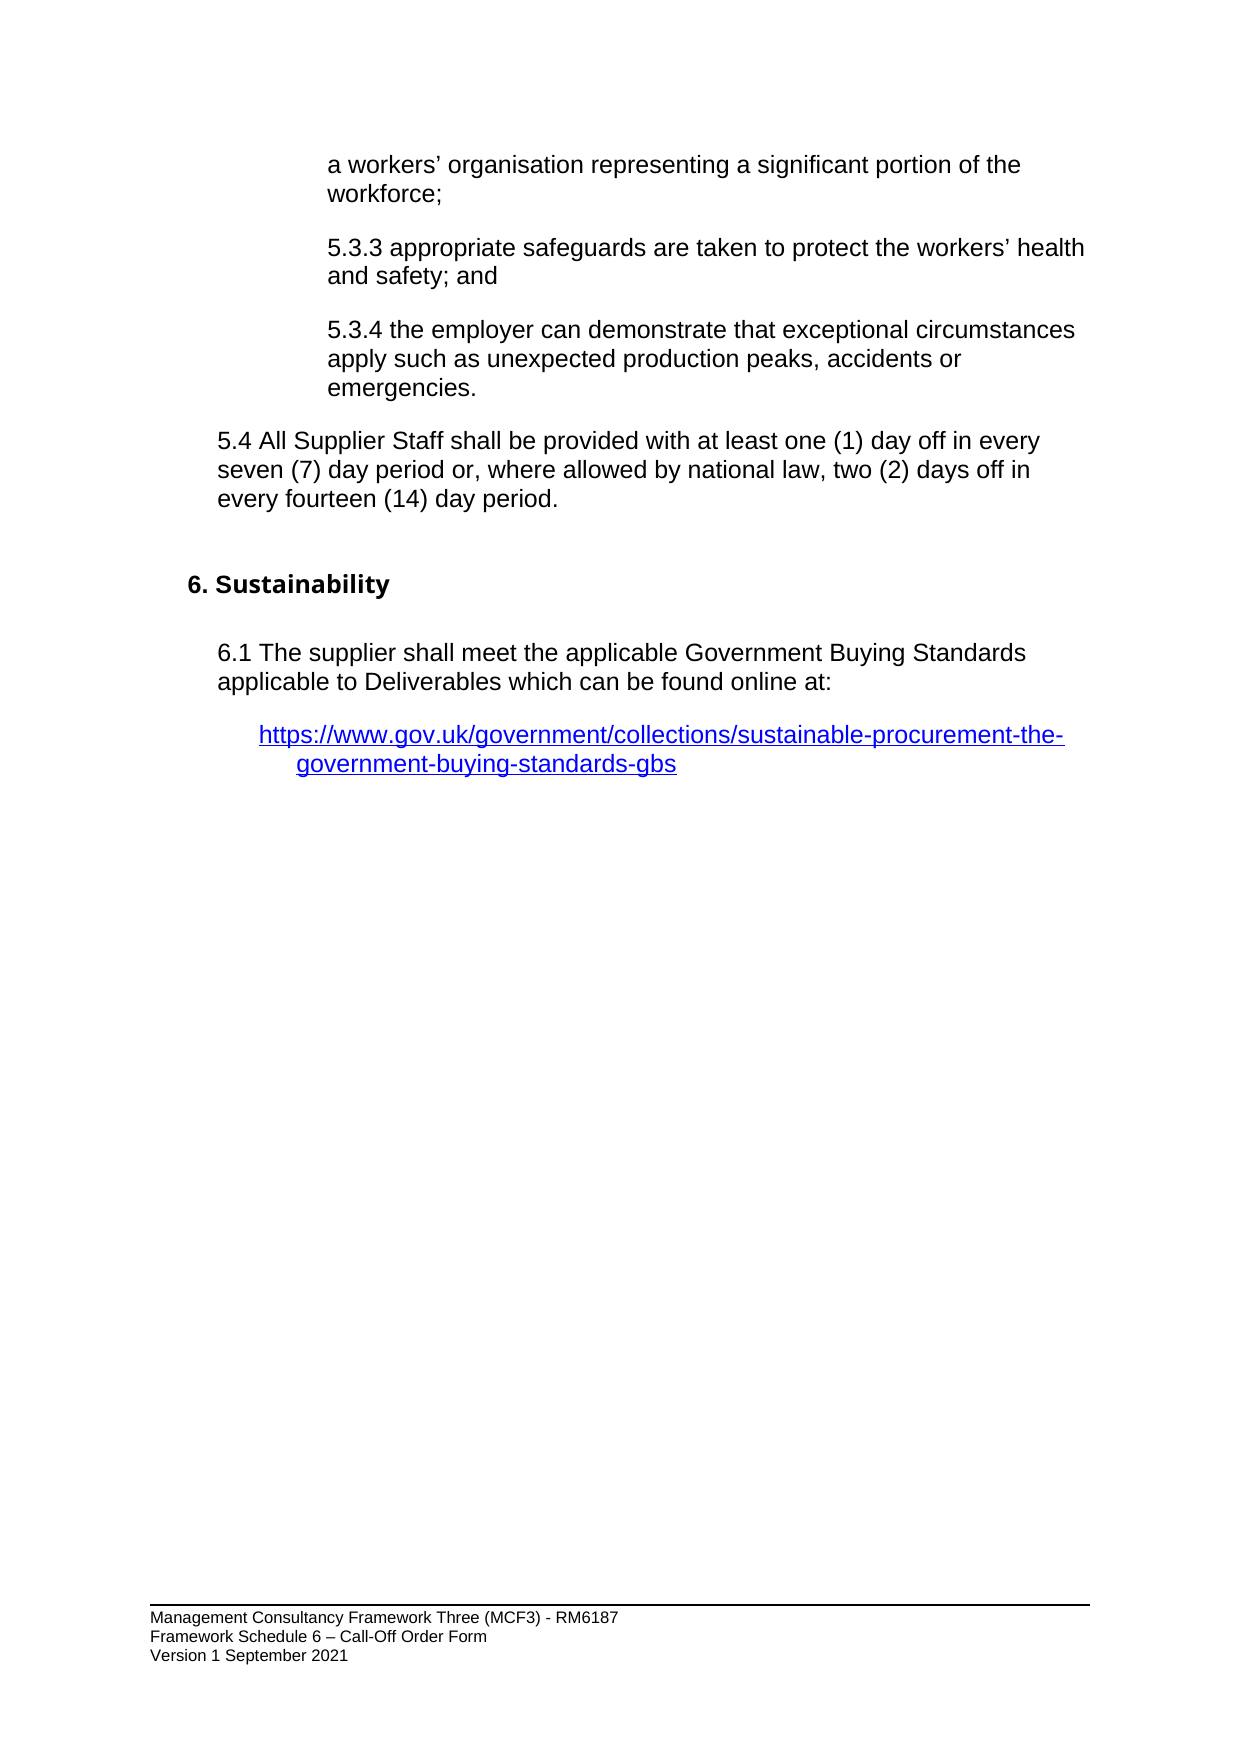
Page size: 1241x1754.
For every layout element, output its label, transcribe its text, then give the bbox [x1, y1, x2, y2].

subtitle 6. Sustainability [187, 566, 1090, 600]
text 5.3.4 the employer can demonstrate that exceptional circumstances apply such as unexpected production peaks, accidents or emergencies. [327, 315, 1090, 401]
text 5.4 All Supplier Staff shall be provided with at least one (1) day off in every seven (7) day period or, where allowed by national law, two (2) days off in every fourteen (14) day period. [217, 426, 1090, 512]
text a workers’ organisation representing a significant portion of the workforce; [327, 150, 1090, 207]
text 6.1 The supplier shall meet the applicable Government Buying Standards applicable to Deliverables which can be found online at: [217, 638, 1090, 695]
text 5.3.3 appropriate safeguards are taken to protect the workers’ health and safety; and [327, 232, 1090, 290]
text https://www.gov.uk/government/collections/sustainable-procurement-the-government-buying-standards-gbs [258, 720, 1090, 778]
